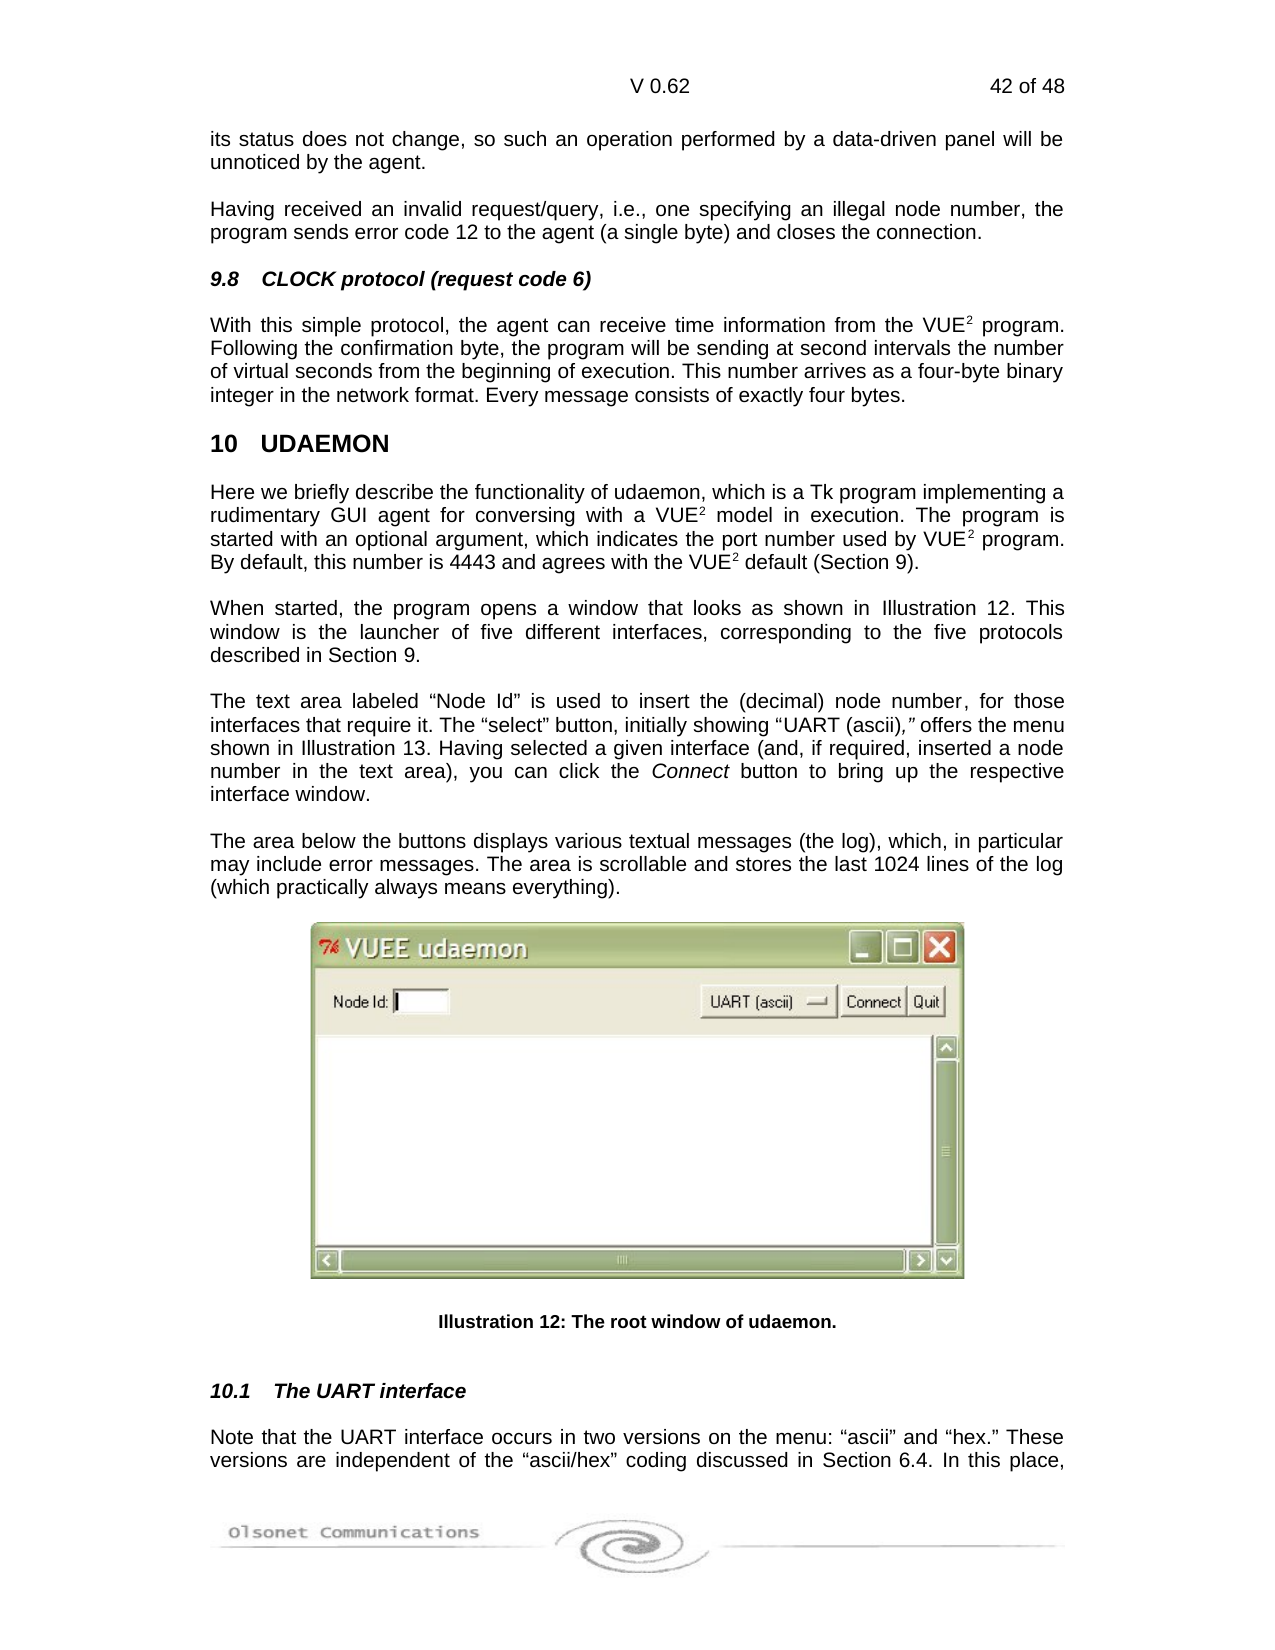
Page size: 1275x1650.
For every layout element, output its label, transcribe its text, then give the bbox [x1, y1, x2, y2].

text its status does not change, so such an operation performed by a data-driven panel will be unnoticed by the agent. [210, 128, 1065, 174]
text The area below the buttons displays various textual messages (the log), which, in particular may include error messages. The area is scrollable and stores the last 1024 lines of the log (which practically always means everything). [210, 829, 1065, 899]
text When started, the program opens a window that looks as shown in Illustration 12. This window is the launcher of five different interfaces, corresponding to the five protocols described in Section 9. [210, 597, 1065, 667]
text Here we briefly describe the functionality of udaemon, which is a Tk program implementing a rudimentary GUI agent for conversing with a VUE2 model in execution. The program is started with an optional argument, which indicates the port number used by VUE2 program. By default, this number is 4443 and agrees with the VUE2 default (Section 9). [210, 481, 1065, 574]
text Note that the UART interface occurs in two versions on the menu: “ascii” and “hex.” These versions are independent of the “ascii/hex” coding discussed in Section 6.4. In this place, [210, 1426, 1065, 1472]
subtitle The UART interface [210, 1379, 1065, 1402]
text The text area labeled “Node Id” is used to insert the (decimal) node number, for those interfaces that require it. The “select” button, initially showing “UART (ascii),” offers the menu shown in Illustration 13. Having selected a given interface (and, if required, inserted a node number in the text area), you can click the Connect button to bring up the respective interface window. [210, 690, 1065, 806]
text Having received an invalid request/query, i.e., one specifying an illegal node number, the program sends error code 12 to the agent (a single byte) and closes the connection. [210, 197, 1065, 244]
picture [210, 1504, 1065, 1596]
subtitle UDAEMON [210, 430, 1065, 458]
text Illustration 12: The root window of udaemon. [311, 1312, 964, 1333]
subtitle CLOCK protocol (request code 6) [210, 267, 1065, 290]
text With this simple protocol, the agent can receive time information from the VUE2 program. Following the confirmation byte, the program will be sending at second intervals the number of virtual seconds from the beginning of execution. This number arrives as a four-byte binary integer in the network format. Every message consists of exactly four bytes. [210, 313, 1065, 406]
picture [310, 922, 965, 1279]
